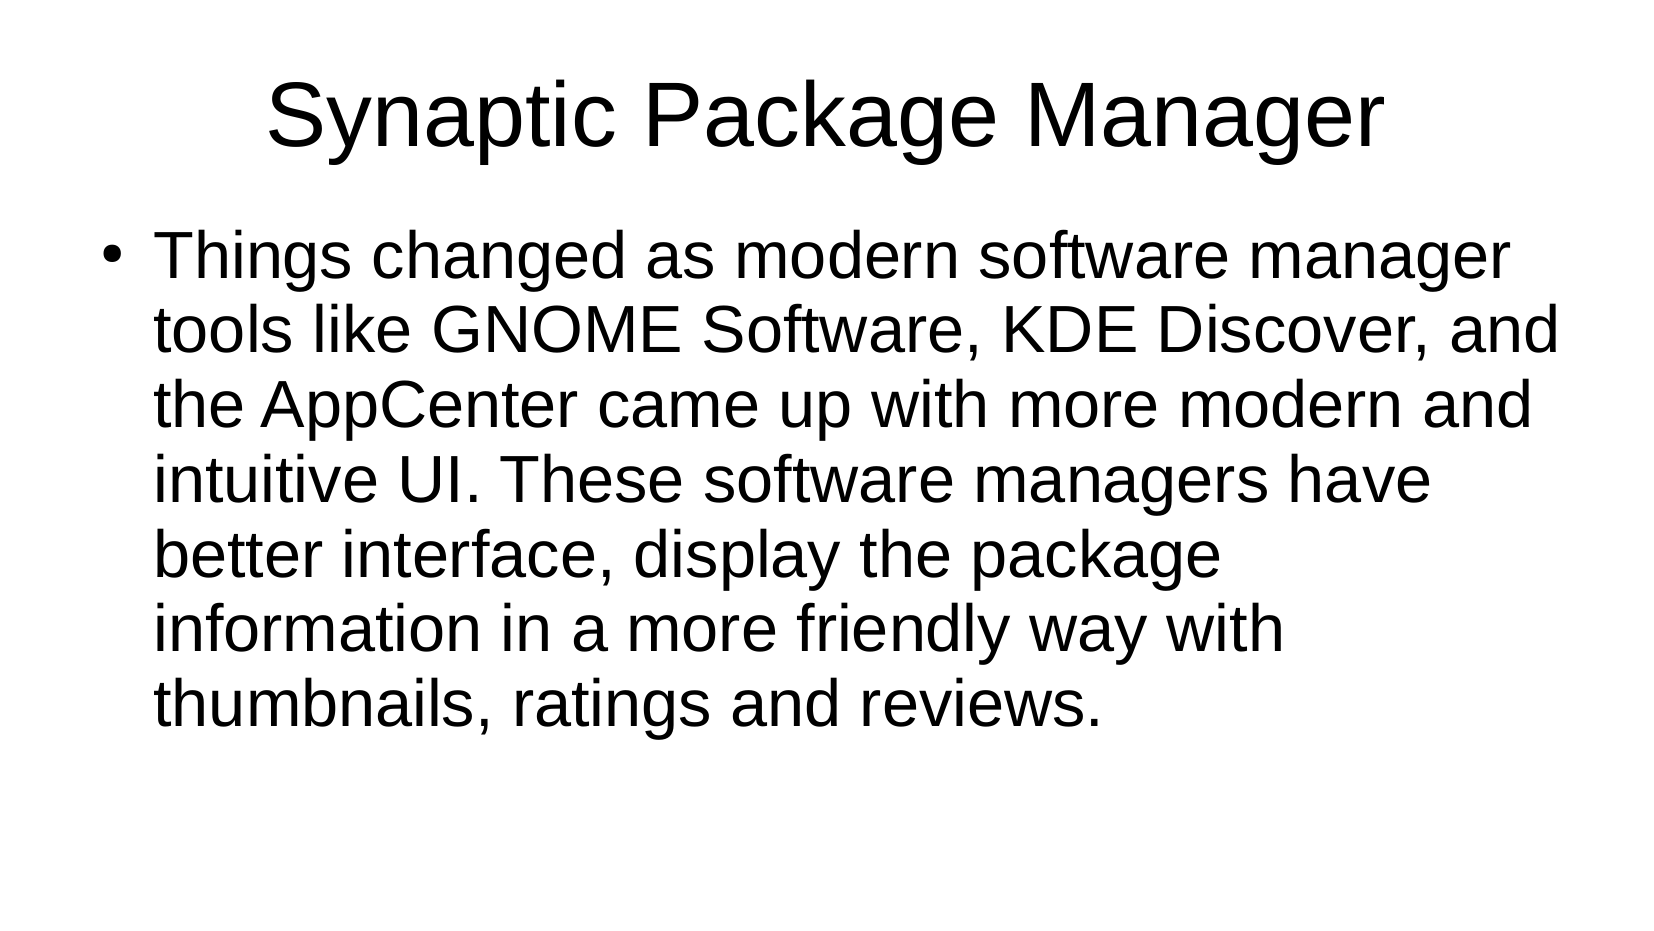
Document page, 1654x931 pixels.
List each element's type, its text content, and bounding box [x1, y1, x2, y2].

list Things changed as modern software manager tools like GNOME Software, KDE Discover, and the AppCenter came up with more modern and intuitive UI. These software managers have better interface, display the package information in a more friendly way with thumbnails, ratings and reviews. [82, 217, 1571, 758]
title Synaptic Package Manager [82, 37, 1571, 193]
